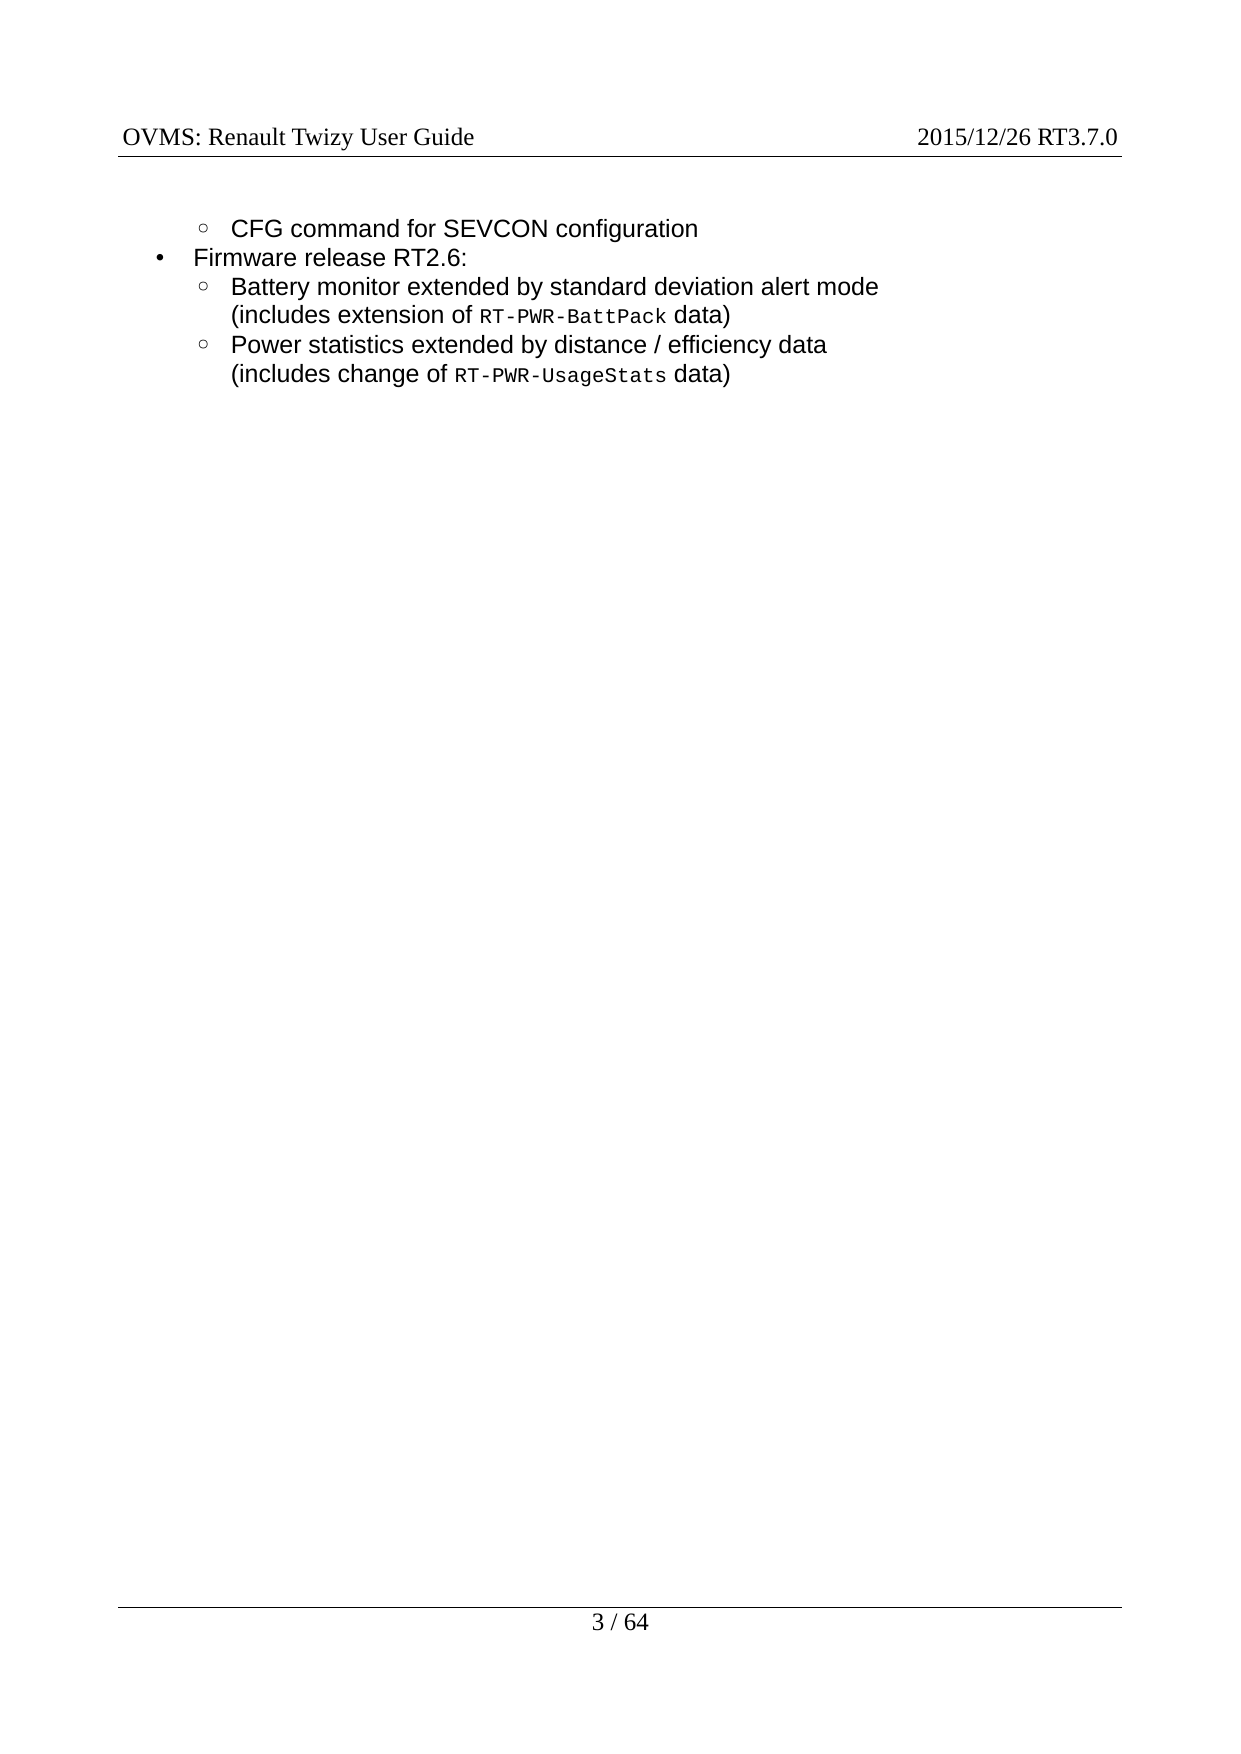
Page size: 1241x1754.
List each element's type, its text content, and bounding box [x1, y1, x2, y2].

list CFG command for SEVCON configuration [193, 214, 1122, 243]
list Power statistics extended by distance / efficiency data (includes change of RT-PWR-UsageStats data) [193, 330, 1122, 389]
list Battery monitor extended by standard deviation alert mode (includes extension of RT-PWR-BattPack data) [193, 272, 1122, 330]
list Firmware release RT2.6: [156, 243, 1122, 272]
